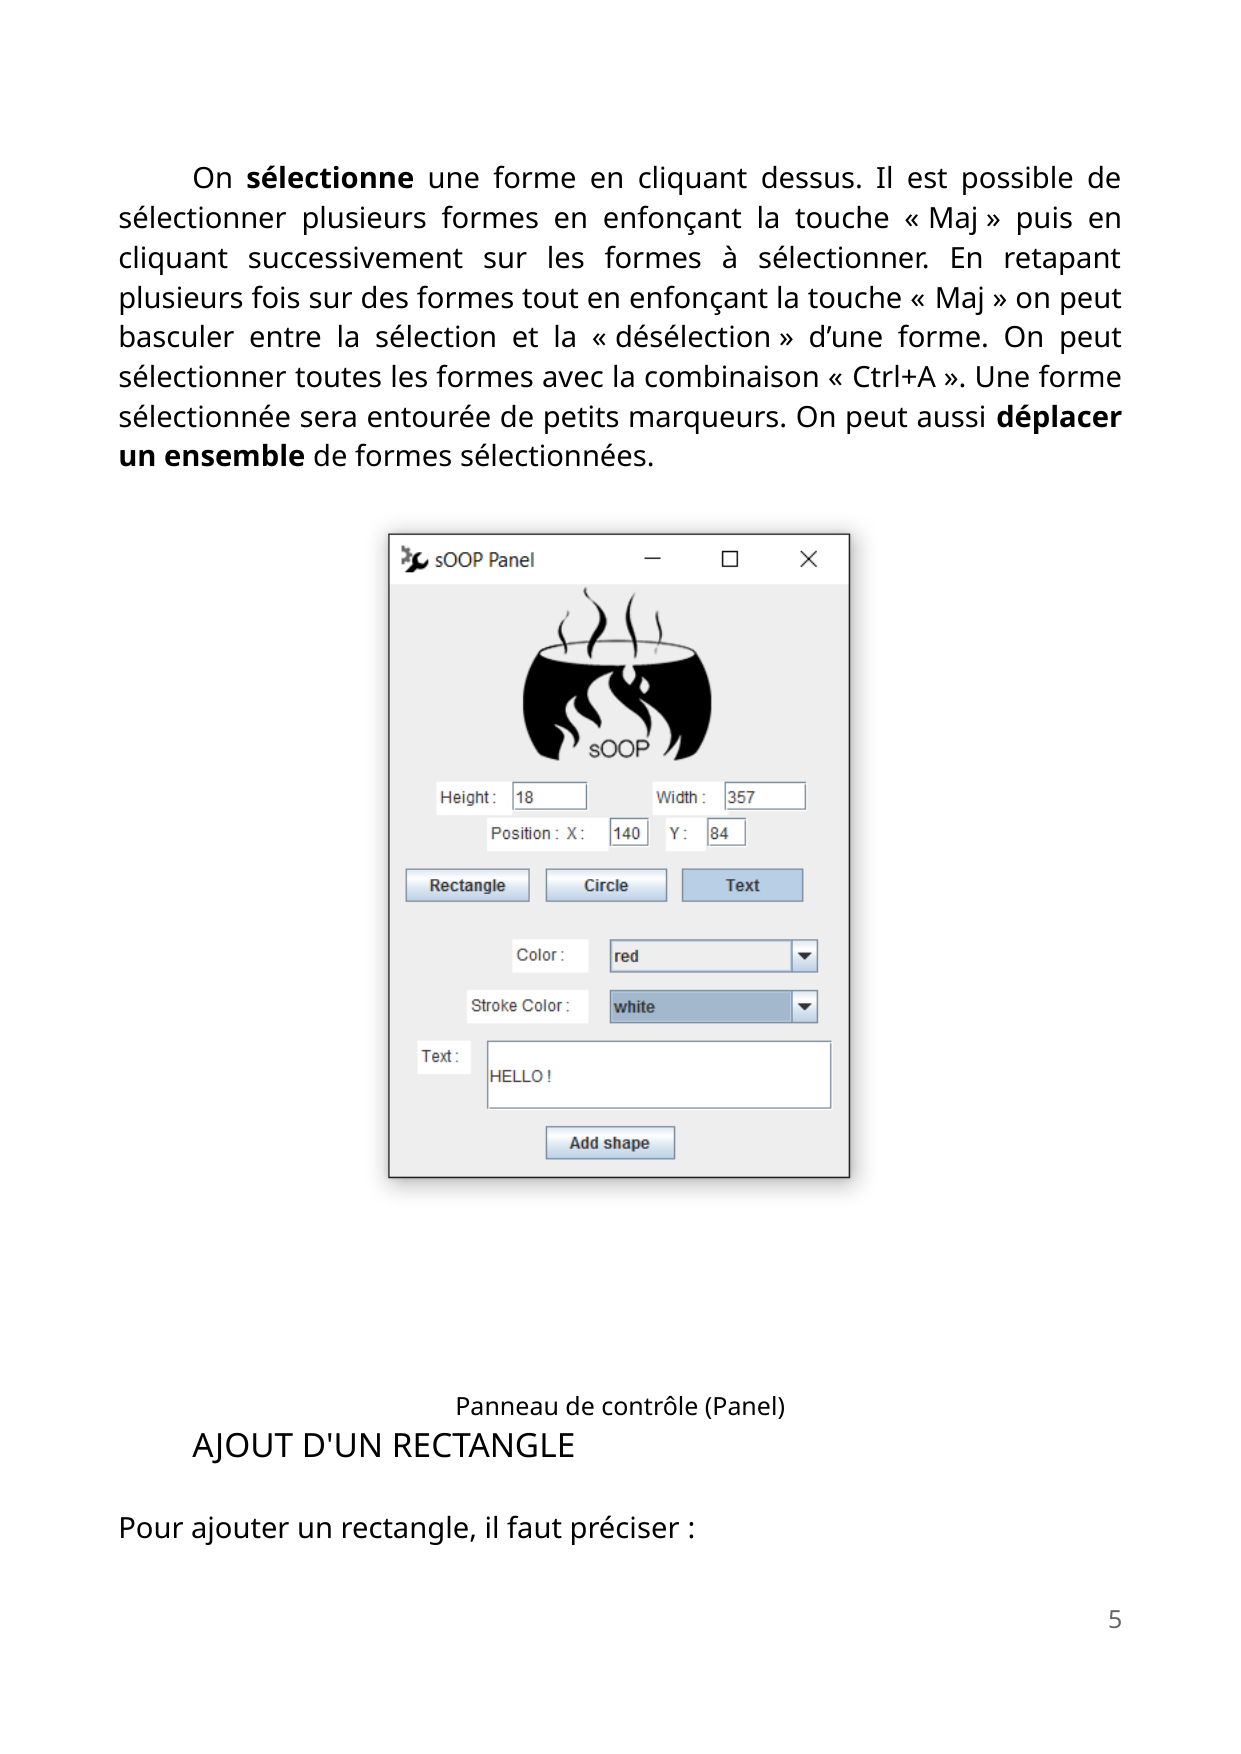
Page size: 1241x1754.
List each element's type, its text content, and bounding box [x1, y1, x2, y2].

text Panneau de contrôle (Panel) [118, 1388, 1122, 1422]
text On sélectionne une forme en cliquant dessus. Il est possible de sélectionner plusieurs formes en enfonçant la touche « Maj » puis en cliquant successivement sur les formes à sélectionner. En retapant plusieurs fois sur des formes tout en enfonçant la touche « Maj » on peut basculer entre la sélection et la « désélection » d’une forme. On peut sélectionner toutes les formes avec la combinaison « Ctrl+A ». Une forme sélectionnée sera entourée de petits marqueurs. On peut aussi déplacer un ensemble de formes sélectionnées. [118, 158, 1122, 475]
picture [319, 475, 921, 1241]
text Pour ajouter un rectangle, il faut préciser : [118, 1507, 1122, 1547]
text AJOUT D'UN RECTANGLE [118, 1422, 1122, 1468]
